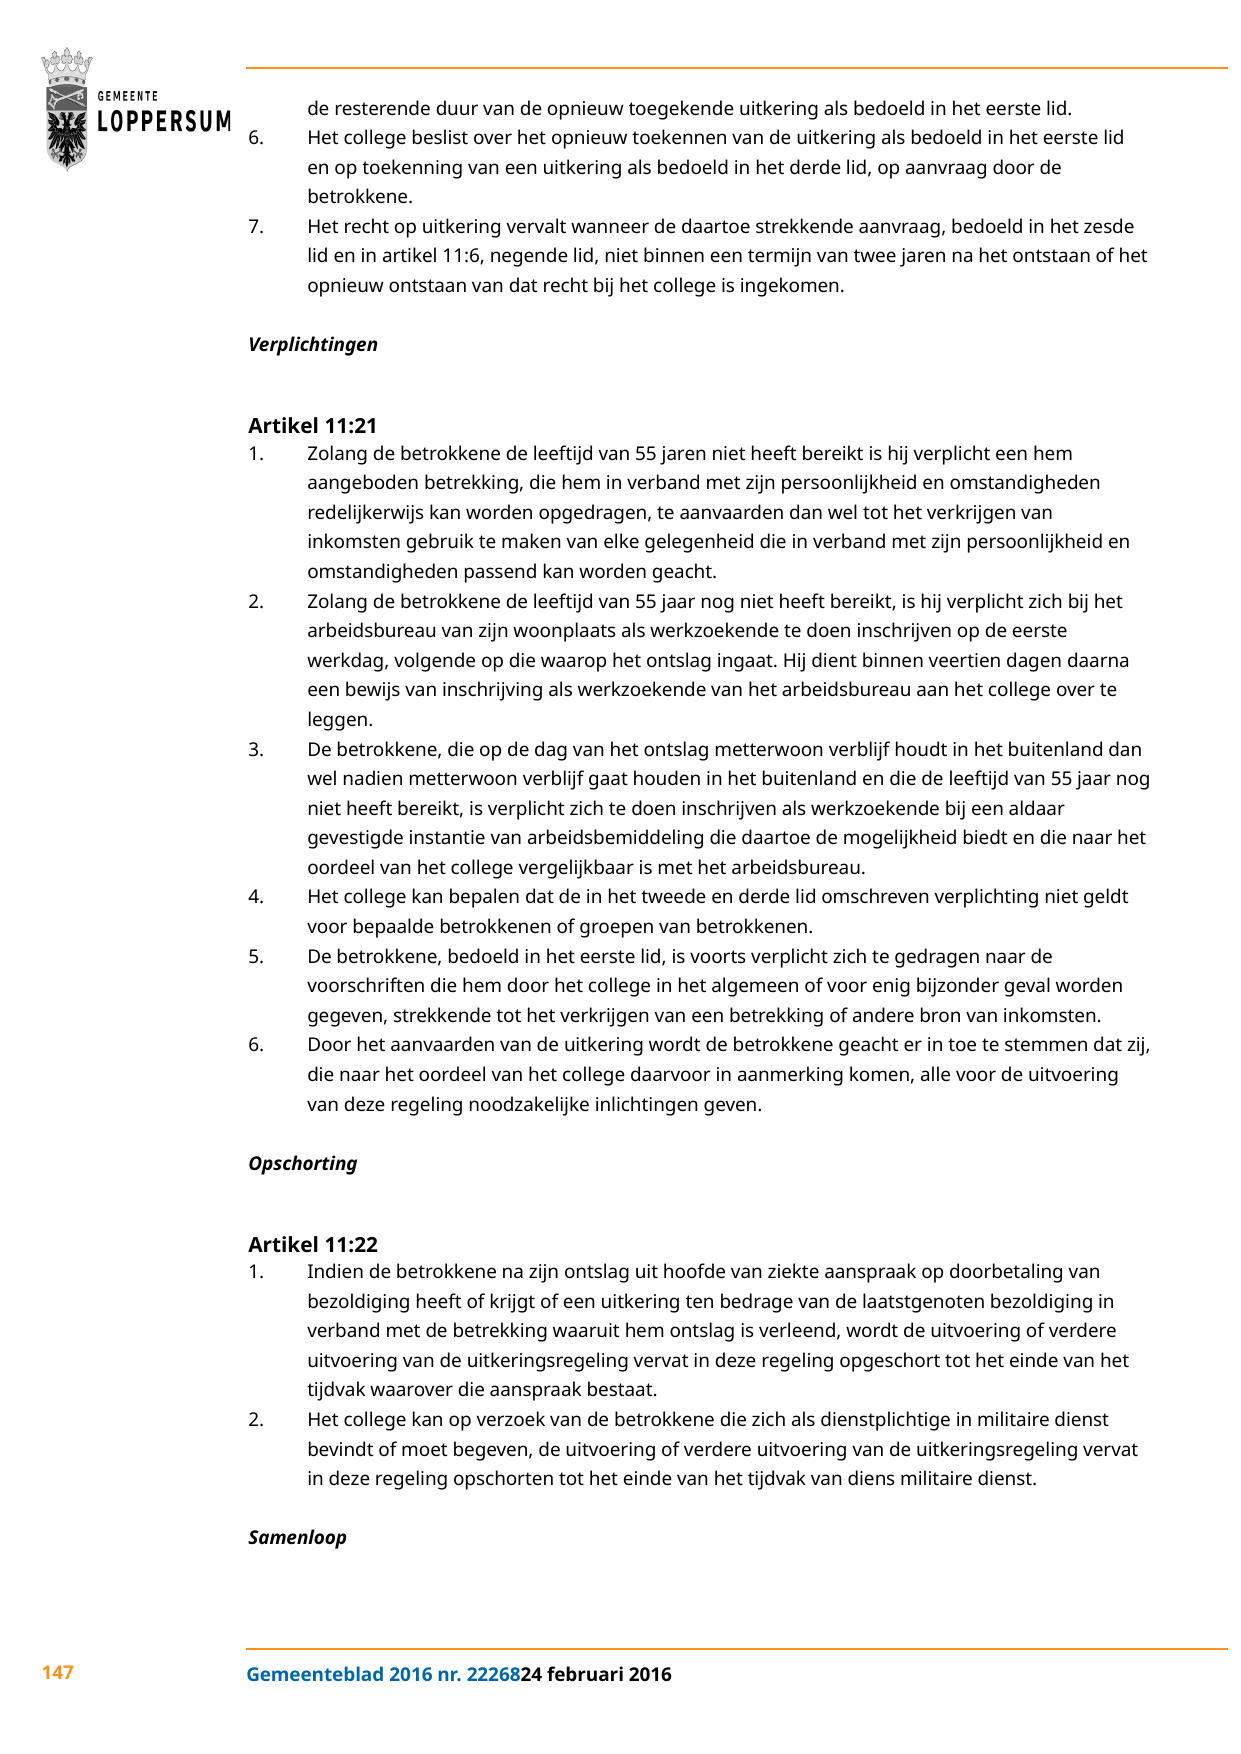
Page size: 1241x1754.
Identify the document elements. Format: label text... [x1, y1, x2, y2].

text Samenloop [248, 1524, 1152, 1550]
picture [41, 47, 231, 172]
list Het recht op uitkering vervalt wanneer de daartoe strekkende aanvraag, bedoeld in het zesde lid en in artikel 11:6, negende lid, niet binnen een termijn van twee jaren na het ontstaan of het opnieuw ontstaan van dat recht bij het college is ingekomen. [248, 213, 1152, 298]
list Zolang de betrokkene de leeftijd van 55 jaren niet heeft bereikt is hij verplicht een hem aangeboden betrekking, die hem in verband met zijn persoonlijkheid en omstandigheden redelijkerwijs kan worden opgedragen, te aanvaarden dan wel tot het verkrijgen van inkomsten gebruik te maken van elke gelegenheid die in verband met zijn persoonlijkheid en omstandigheden passend kan worden geacht. [248, 440, 1152, 584]
text Verplichtingen [248, 331, 1152, 357]
list de resterende duur van de opnieuw toegekende uitkering als bedoeld in het eerste lid. [248, 95, 1152, 121]
list Indien de betrokkene na zijn ontslag uit hoofde van ziekte aanspraak op doorbetaling van bezoldiging heeft of krijgt of een uitkering ten bedrage van de laatstgenoten bezoldiging in verband met de betrekking waaruit hem ontslag is verleend, wordt de uitvoering of verdere uitvoering van de uitkeringsregeling vervat in deze regeling opgeschort tot het einde van het tijdvak waarover die aanspraak bestaat. [248, 1258, 1152, 1402]
list Het college beslist over het opnieuw toekennen van de uitkering als bedoeld in het eerste lid en op toekenning van een uitkering als bedoeld in het derde lid, op aanvraag door de betrokkene. [248, 124, 1152, 209]
list Door het aanvaarden van de uitkering wordt de betrokkene geacht er in toe te stemmen dat zij, die naar het oordeel van het college daarvoor in aanmerking komen, alle voor de uitvoering van deze regeling noodzakelijke inlichtingen geven. [248, 1032, 1152, 1116]
text Artikel 11:22 [248, 1230, 1152, 1258]
list De betrokkene, die op de dag van het ontslag metterwoon verblijf houdt in het buitenland dan wel nadien metterwoon verblijf gaat houden in het buitenland en die de leeftijd van 55 jaar nog niet heeft bereikt, is verplicht zich te doen inschrijven als werkzoekende bij een aldaar gevestigde instantie van arbeidsbemiddeling die daartoe de mogelijkheid biedt en die naar het oordeel van het college vergelijkbaar is met het arbeidsbureau. [248, 736, 1152, 880]
list De betrokkene, bedoeld in het eerste lid, is voorts verplicht zich te gedragen naar de voorschriften die hem door het college in het algemeen of voor enig bijzonder geval worden gegeven, strekkende tot het verkrijgen van een betrekking of andere bron van inkomsten. [248, 943, 1152, 1028]
list Het college kan bepalen dat de in het tweede en derde lid omschreven verplichting niet geldt voor bepaalde betrokkenen of groepen van betrokkenen. [248, 884, 1152, 939]
text Opschorting [248, 1150, 1152, 1176]
text Artikel 11:21 [248, 411, 1152, 440]
list Zolang de betrokkene de leeftijd van 55 jaar nog niet heeft bereikt, is hij verplicht zich bij het arbeidsbureau van zijn woonplaats als werkzoekende te doen inschrijven op de eerste werkdag, volgende op die waarop het ontslag ingaat. Hij dient binnen veertien dagen daarna een bewijs van inschrijving als werkzoekende van het arbeidsbureau aan het college over te leggen. [248, 588, 1152, 732]
list Het college kan op verzoek van de betrokkene die zich als dienstplichtige in militaire dienst bevindt of moet begeven, de uitvoering of verdere uitvoering van de uitkeringsregeling vervat in deze regeling opschorten tot het einde van het tijdvak van diens militaire dienst. [248, 1406, 1152, 1491]
